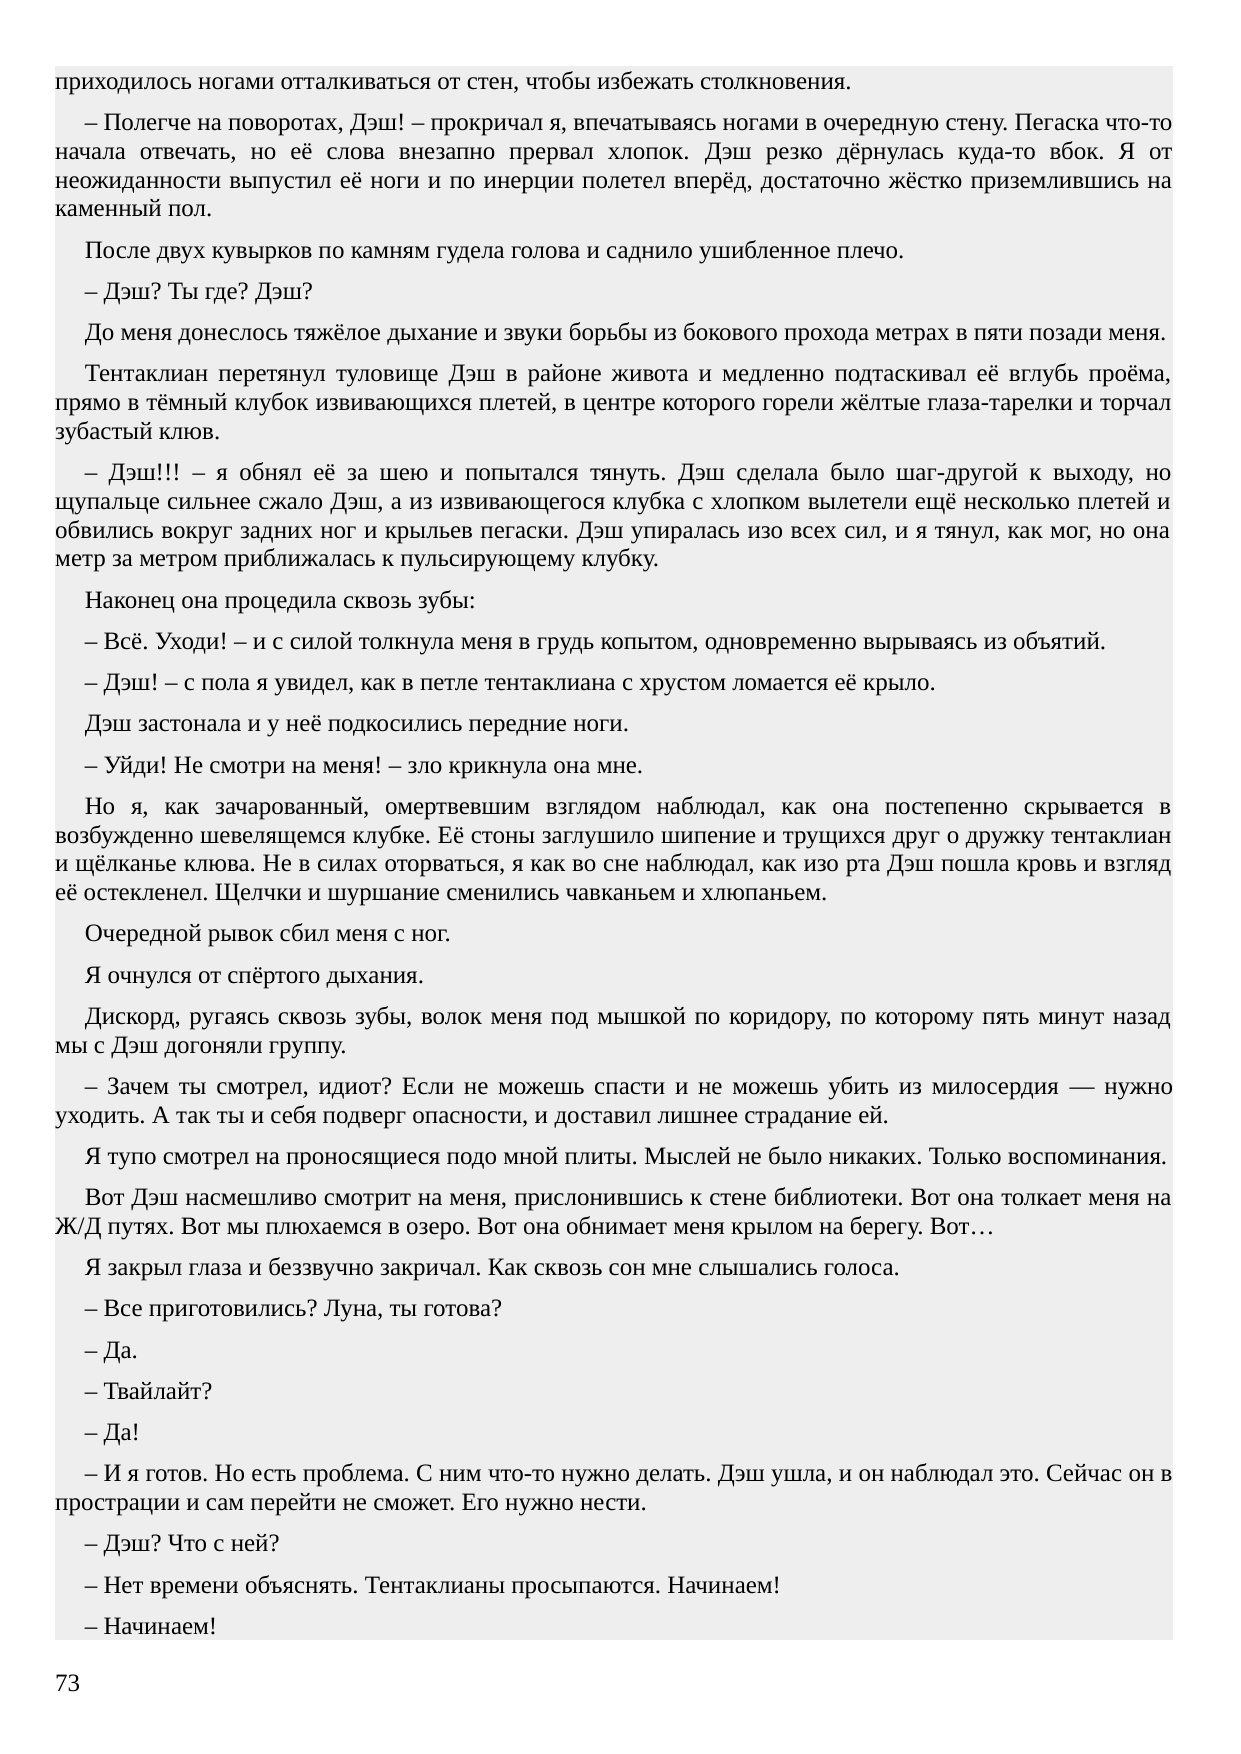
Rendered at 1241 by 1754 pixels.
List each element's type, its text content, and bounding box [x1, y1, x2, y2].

text – Полегче на поворотах, Дэш! – прокричал я, впечатываясь ногами в очередную стену. Пегаска что-то начала отвечать, но её слова внезапно прервал хлопок. Дэш резко дёрнулась куда-то вбок. Я от неожиданности выпустил её ноги и по инерции полетел вперёд, достаточно жёстко приземлившись на каменный пол. [55, 107, 1173, 222]
text Я тупо смотрел на проносящиеся подо мной плиты. Мыслей не было никаких. Только воспоминания. [55, 1141, 1173, 1170]
text – Начинаем! [55, 1611, 1173, 1640]
text Тентаклиан перетянул туловище Дэш в районе живота и медленно подтаскивал её вглубь проёма, прямо в тёмный клубок извивающихся плетей, в центре которого горели жёлтые глаза-тарелки и торчал зубастый клюв. [55, 358, 1173, 445]
text – Твайлайт? [55, 1376, 1173, 1405]
text – Дэш!!! – я обнял её за шею и попытался тянуть. Дэш сделала было шаг-другой к выходу, но щупальце сильнее сжало Дэш, а из извивающегося клубка с хлопком вылетели ещё несколько плетей и обвились вокруг задних ног и крыльев пегаски. Дэш упиралась изо всех сил, и я тянул, как мог, но она метр за метром приближалась к пульсирующему клубку. [55, 457, 1173, 572]
text До меня донеслось тяжёлое дыхание и звуки борьбы из бокового прохода метрах в пяти позади меня. [55, 317, 1173, 346]
text Очередной рывок сбил меня с ног. [55, 918, 1173, 947]
text приходилось ногами отталкиваться от стен, чтобы избежать столкновения. [55, 66, 1173, 95]
text – Зачем ты смотрел, идиот? Если не можешь спасти и не можешь убить из милосердия — нужно уходить. А так ты и себя подверг опасности, и доставил лишнее страдание ей. [55, 1071, 1173, 1128]
text После двух кувырков по камням гудела голова и саднило ушибленное плечо. [55, 235, 1173, 263]
text Наконец она процедила сквозь зубы: [55, 585, 1173, 613]
text – Дэш! – с пола я увидел, как в петле тентаклиана с хрустом ломается её крыло. [55, 667, 1173, 696]
text Дискорд, ругаясь сквозь зубы, волок меня под мышкой по коридору, по которому пять минут назад мы с Дэш догоняли группу. [55, 1001, 1173, 1058]
text Но я, как зачарованный, омертвевшим взглядом наблюдал, как она постепенно скрывается в возбужденно шевелящемся клубке. Её стоны заглушило шипение и трущихся друг о дружку тентаклиан и щёлканье клюва. Не в силах оторваться, я как во сне наблюдал, как изо рта Дэш пошла кровь и взгляд её остекленел. Щелчки и шуршание сменились чавканьем и хлюпаньем. [55, 791, 1173, 906]
text – Нет времени объяснять. Тентаклианы просыпаются. Начинаем! [55, 1570, 1173, 1598]
text Я очнулся от спёртого дыхания. [55, 960, 1173, 988]
text – Дэш? Что с ней? [55, 1528, 1173, 1557]
text Я закрыл глаза и беззвучно закричал. Как сквозь сон мне слышались голоса. [55, 1252, 1173, 1281]
text – Да! [55, 1417, 1173, 1446]
text – Уйди! Не смотри на меня! – зло крикнула она мне. [55, 750, 1173, 778]
text – И я готов. Но есть проблема. С ним что-то нужно делать. Дэш ушла, и он наблюдал это. Сейчас он в прострации и сам перейти не сможет. Его нужно нести. [55, 1458, 1173, 1516]
text – Дэш? Ты где? Дэш? [55, 276, 1173, 305]
text – Всё. Уходи! – и с силой толкнула меня в грудь копытом, одновременно вырываясь из объятий. [55, 626, 1173, 655]
text – Да. [55, 1335, 1173, 1363]
text – Все приготовились? Луна, ты готова? [55, 1293, 1173, 1322]
text Вот Дэш насмешливо смотрит на меня, прислонившись к стене библиотеки. Вот она толкает меня на Ж/Д путях. Вот мы плюхаемся в озеро. Вот она обнимает меня крылом на берегу. Вот… [55, 1182, 1173, 1240]
text Дэш застонала и у неё подкосились передние ноги. [55, 708, 1173, 737]
